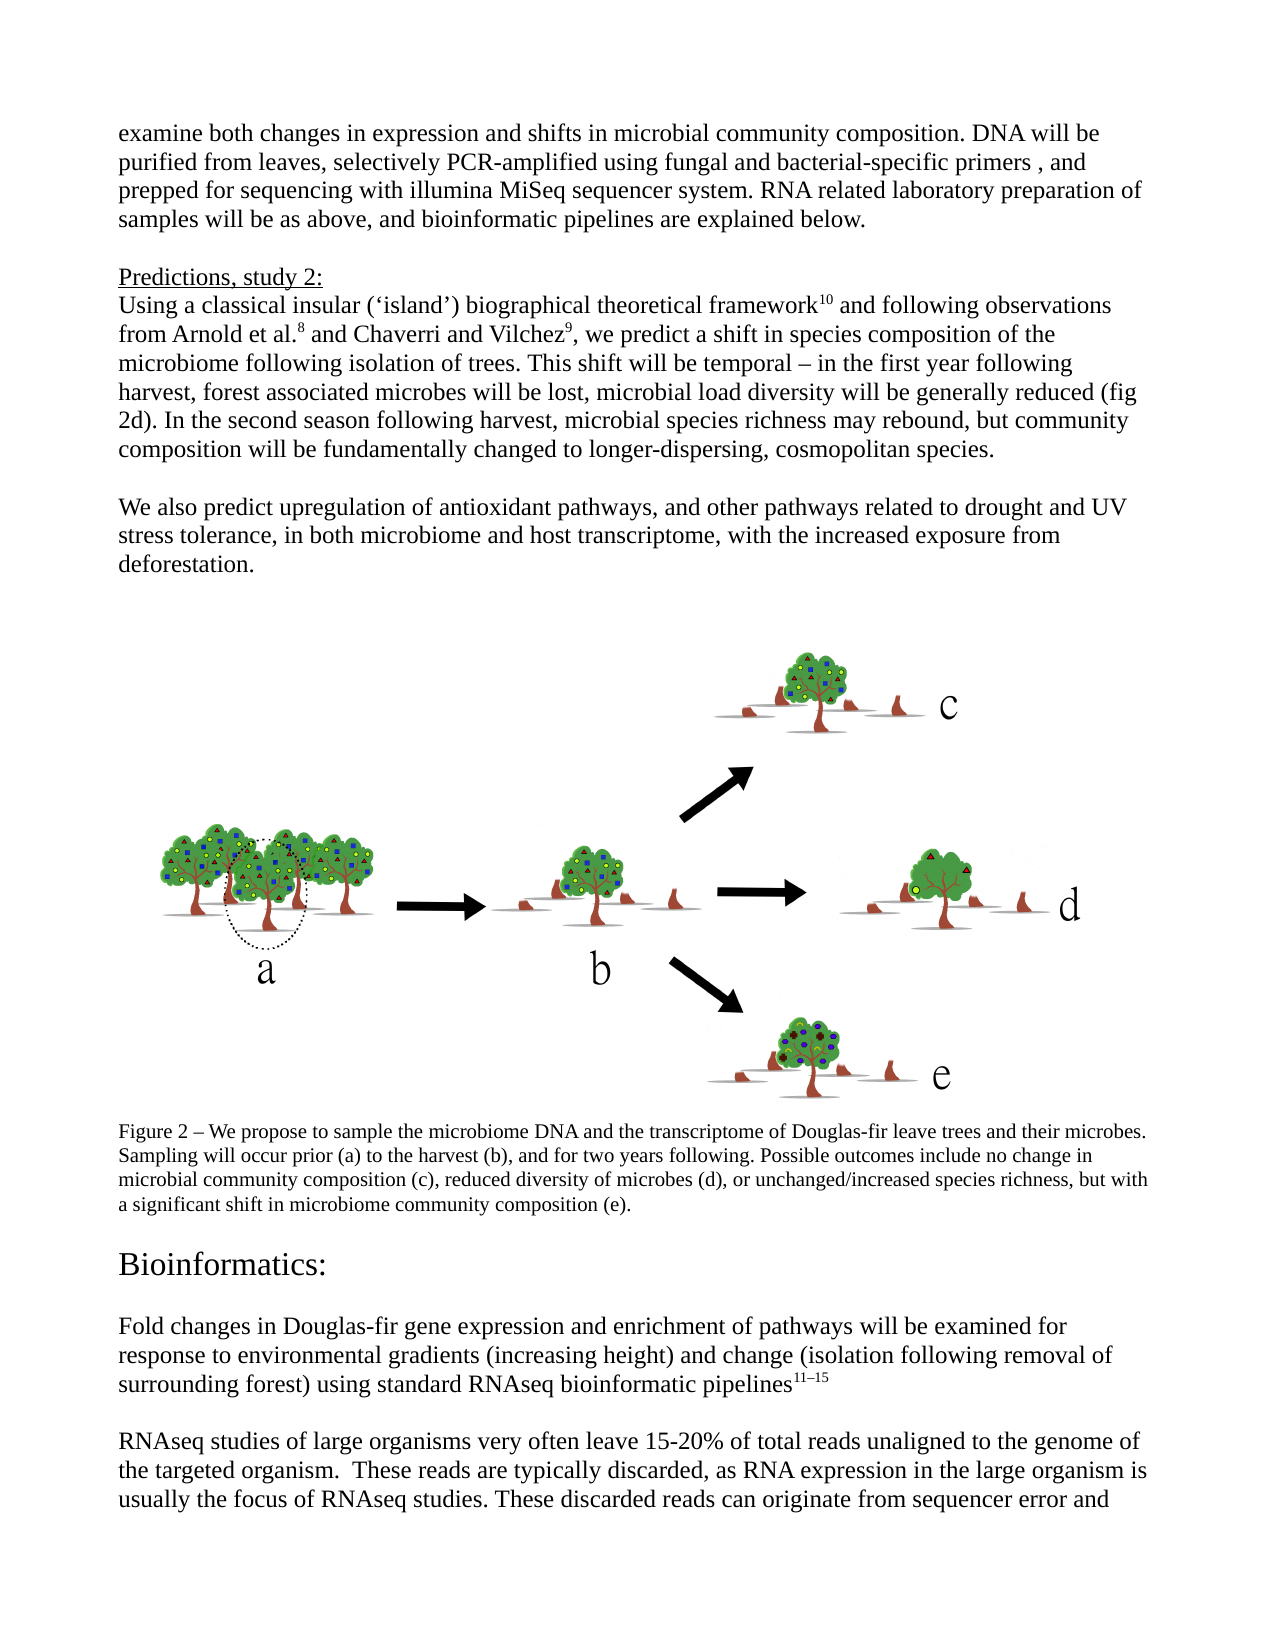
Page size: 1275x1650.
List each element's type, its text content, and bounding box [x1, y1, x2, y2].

text Bioinformatics: [118, 1244, 1157, 1283]
text Fold changes in Douglas-fir gene expression and enrichment of pathways will be examined for response to environmental gradients (increasing height) and change (isolation following removal of surrounding forest) using standard RNAseq bioinformatic pipelines11–15 [118, 1311, 1157, 1398]
text We also predict upregulation of antioxidant pathways, and other pathways related to drought and UV stress tolerance, in both microbiome and host transcriptome, with the increased exposure from deforestation. [118, 492, 1157, 578]
text Using a classical insular (‘island’) biographical theoretical framework10 and following observations from Arnold et al.8 and Chaverri and Vilchez9, we predict a shift in species composition of the microbiome following isolation of trees. This shift will be temporal – in the first year following harvest, forest associated microbes will be lost, microbial load diversity will be generally reduced (fig 2d). In the second season following harvest, microbial species richness may rebound, but community composition will be fundamentally changed to longer-dispersing, cosmopolitan species. [118, 291, 1157, 463]
text Figure 2 – We propose to sample the microbiome DNA and the transcriptome of Douglas-fir leave trees and their microbes. Sampling will occur prior (a) to the harvest (b), and for two years following. Possible outcomes include no change in microbial community composition (c), reduced diversity of microbes (d), or unchanged/increased species richness, but with a significant shift in microbiome community composition (e). [118, 1120, 1157, 1216]
text Predictions, study 2: [118, 262, 1157, 291]
text RNAseq studies of large organisms very often leave 15-20% of total reads unaligned to the genome of the targeted organism. These reads are typically discarded, as RNA expression in the large organism is usually the focus of RNAseq studies. These discarded reads can originate from sequencer error and [118, 1426, 1157, 1513]
picture [118, 606, 1157, 1120]
text examine both changes in expression and shifts in microbial community composition. DNA will be purified from leaves, selectively PCR-amplified using fungal and bacterial-specific primers , and prepped for sequencing with illumina MiSeq sequencer system. RNA related laboratory preparation of samples will be as above, and bioinformatic pipelines are explained below. [118, 118, 1157, 233]
